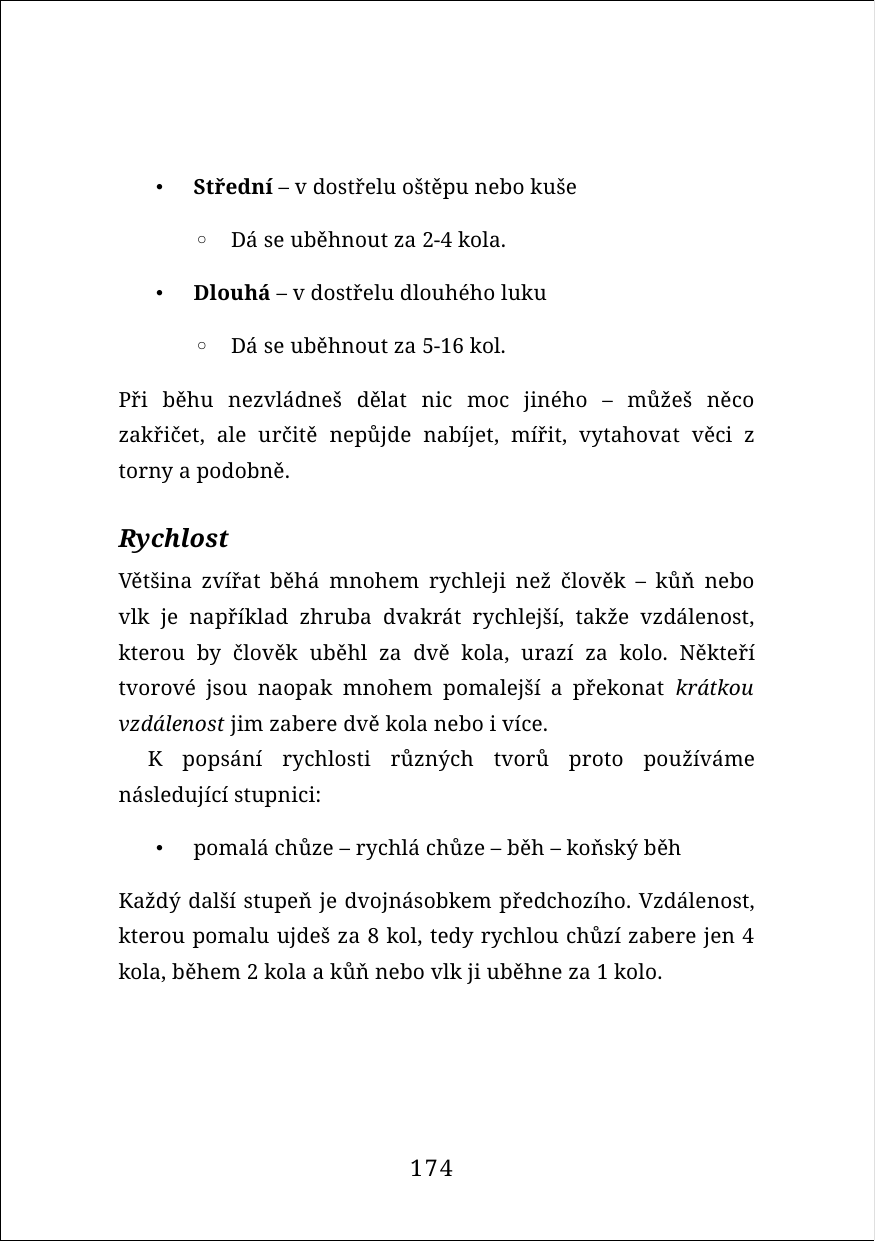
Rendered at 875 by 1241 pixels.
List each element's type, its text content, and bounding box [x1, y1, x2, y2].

text Většina zvířat běhá mnohem rychleji než člověk – kůň nebo vlk je například zhruba dvakrát rychlejší, takže vzdálenost, kterou by člověk uběhl za dvě kola, urazí za kolo. Někteří tvorové jsou naopak mnohem pomalejší a překonat krátkou vzdálenost jim zabere dvě kola nebo i více. K popsání rychlosti různých tvorů proto používáme následující stupnici: [118, 567, 756, 808]
list Dá se uběhnout za 2-4 kola. [193, 225, 756, 253]
list Dlouhá – v dostřelu dlouhého luku [156, 278, 756, 307]
list pomalá chůze – rychlá chůze – běh – koňský běh [156, 833, 756, 861]
list Střední – v dostřelu oštěpu nebo kuše [156, 172, 756, 200]
list Dá se uběhnout za 5-16 kol. [193, 331, 756, 360]
subtitle Rychlost [118, 521, 756, 555]
text Při běhu nezvládneš dělat nic moc jiného – můžeš něco zakřičet, ale určitě nepůjde nabíjet, mířit, vytahovat věci z torny a podobně. [118, 385, 756, 484]
text Každý další stupeň je dvojnásobkem předchozího. Vzdálenost, kterou pomalu ujdeš za 8 kol, tedy rychlou chůzí zabere jen 4 kola, během 2 kola a kůň nebo vlk ji uběhne za 1 kolo. [118, 886, 756, 986]
